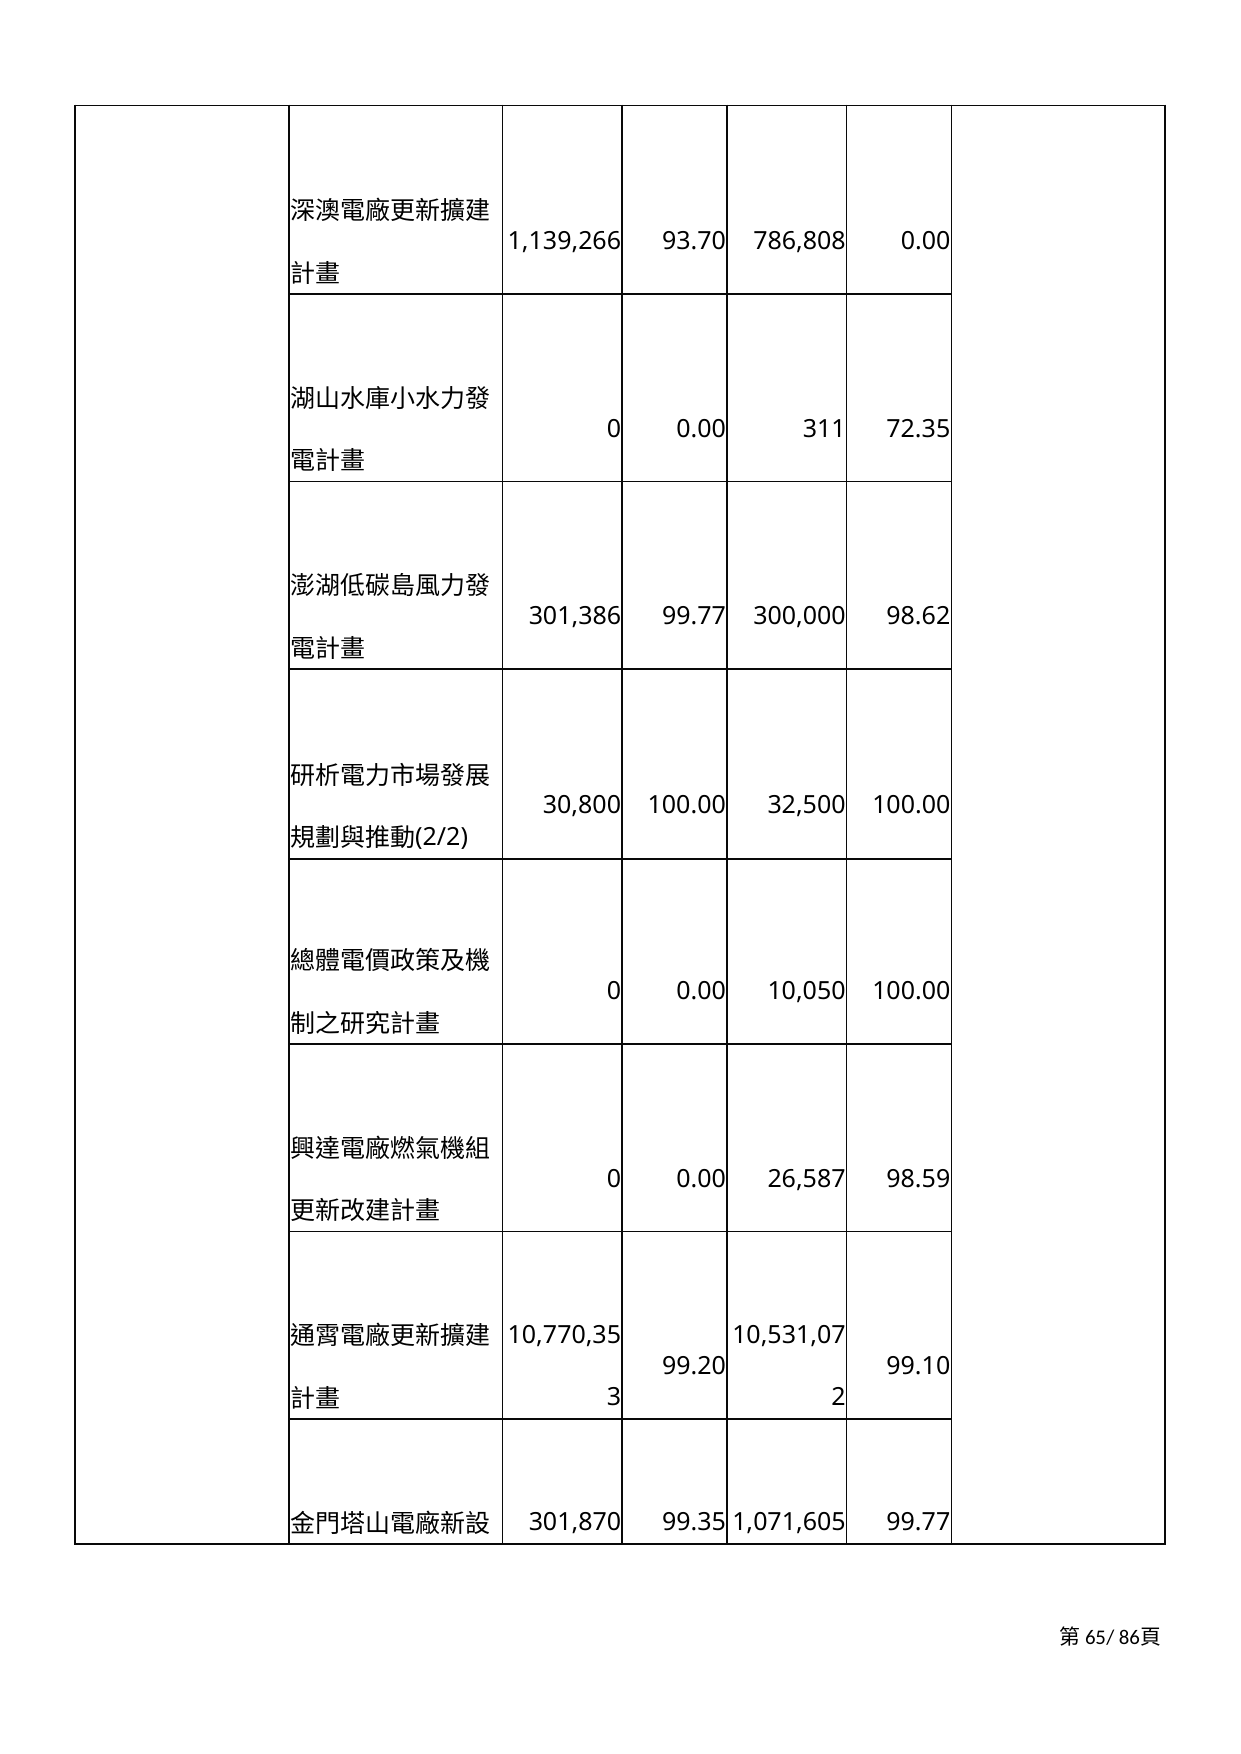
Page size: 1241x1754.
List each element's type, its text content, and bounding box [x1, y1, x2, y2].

table_cell 研析電力市場發展規劃與推動(2/2) [290, 670, 502, 858]
table_cell 100.00 [847, 670, 951, 858]
table_cell 26,587 [728, 1045, 846, 1231]
table_cell 0 [503, 860, 621, 1043]
table_cell 32,500 [728, 670, 846, 858]
table_cell 興達電廠燃氣機組更新改建計畫 [290, 1045, 502, 1231]
table_cell 786,808 [728, 106, 846, 293]
table_cell 0.00 [623, 1045, 726, 1231]
table_cell 總體電價政策及機制之研究計畫 [290, 860, 502, 1043]
table_cell 311 [728, 295, 846, 481]
table_cell 深澳電廠更新擴建計畫 [290, 106, 502, 293]
table_cell 10,050 [728, 860, 846, 1043]
table_cell [76, 106, 288, 1543]
table_cell 99.10 [847, 1232, 951, 1418]
table_cell 金門塔山電廠新設 [290, 1420, 502, 1543]
table_cell 100.00 [623, 670, 726, 858]
table_cell 1,071,605 [728, 1420, 846, 1543]
table_cell 99.20 [623, 1232, 726, 1418]
table_cell 99.35 [623, 1420, 726, 1543]
table_cell 通霄電廠更新擴建計畫 [290, 1232, 502, 1418]
table_cell 1,139,266 [503, 106, 621, 293]
table_cell 0 [503, 1045, 621, 1231]
table_cell 0.00 [847, 106, 951, 293]
table_cell 澎湖低碳島風力發電計畫 [290, 482, 502, 668]
table_cell 301,386 [503, 482, 621, 668]
table_cell 99.77 [623, 482, 726, 668]
table_cell 72.35 [847, 295, 951, 481]
table_cell 100.00 [847, 860, 951, 1043]
table_cell 10,770,353 [503, 1232, 621, 1418]
table_cell 99.77 [847, 1420, 951, 1543]
table_cell 0.00 [623, 295, 726, 481]
table_cell 93.70 [623, 106, 726, 293]
table_cell 98.59 [847, 1045, 951, 1231]
table_cell 10,531,072 [728, 1232, 846, 1418]
table_cell 0 [503, 295, 621, 481]
table_cell 300,000 [728, 482, 846, 668]
table_cell 301,870 [503, 1420, 621, 1543]
table_cell [952, 106, 1164, 1543]
table_cell 湖山水庫小水力發電計畫 [290, 295, 502, 481]
table_cell 30,800 [503, 670, 621, 858]
table_cell 0.00 [623, 860, 726, 1043]
table_cell 98.62 [847, 482, 951, 668]
